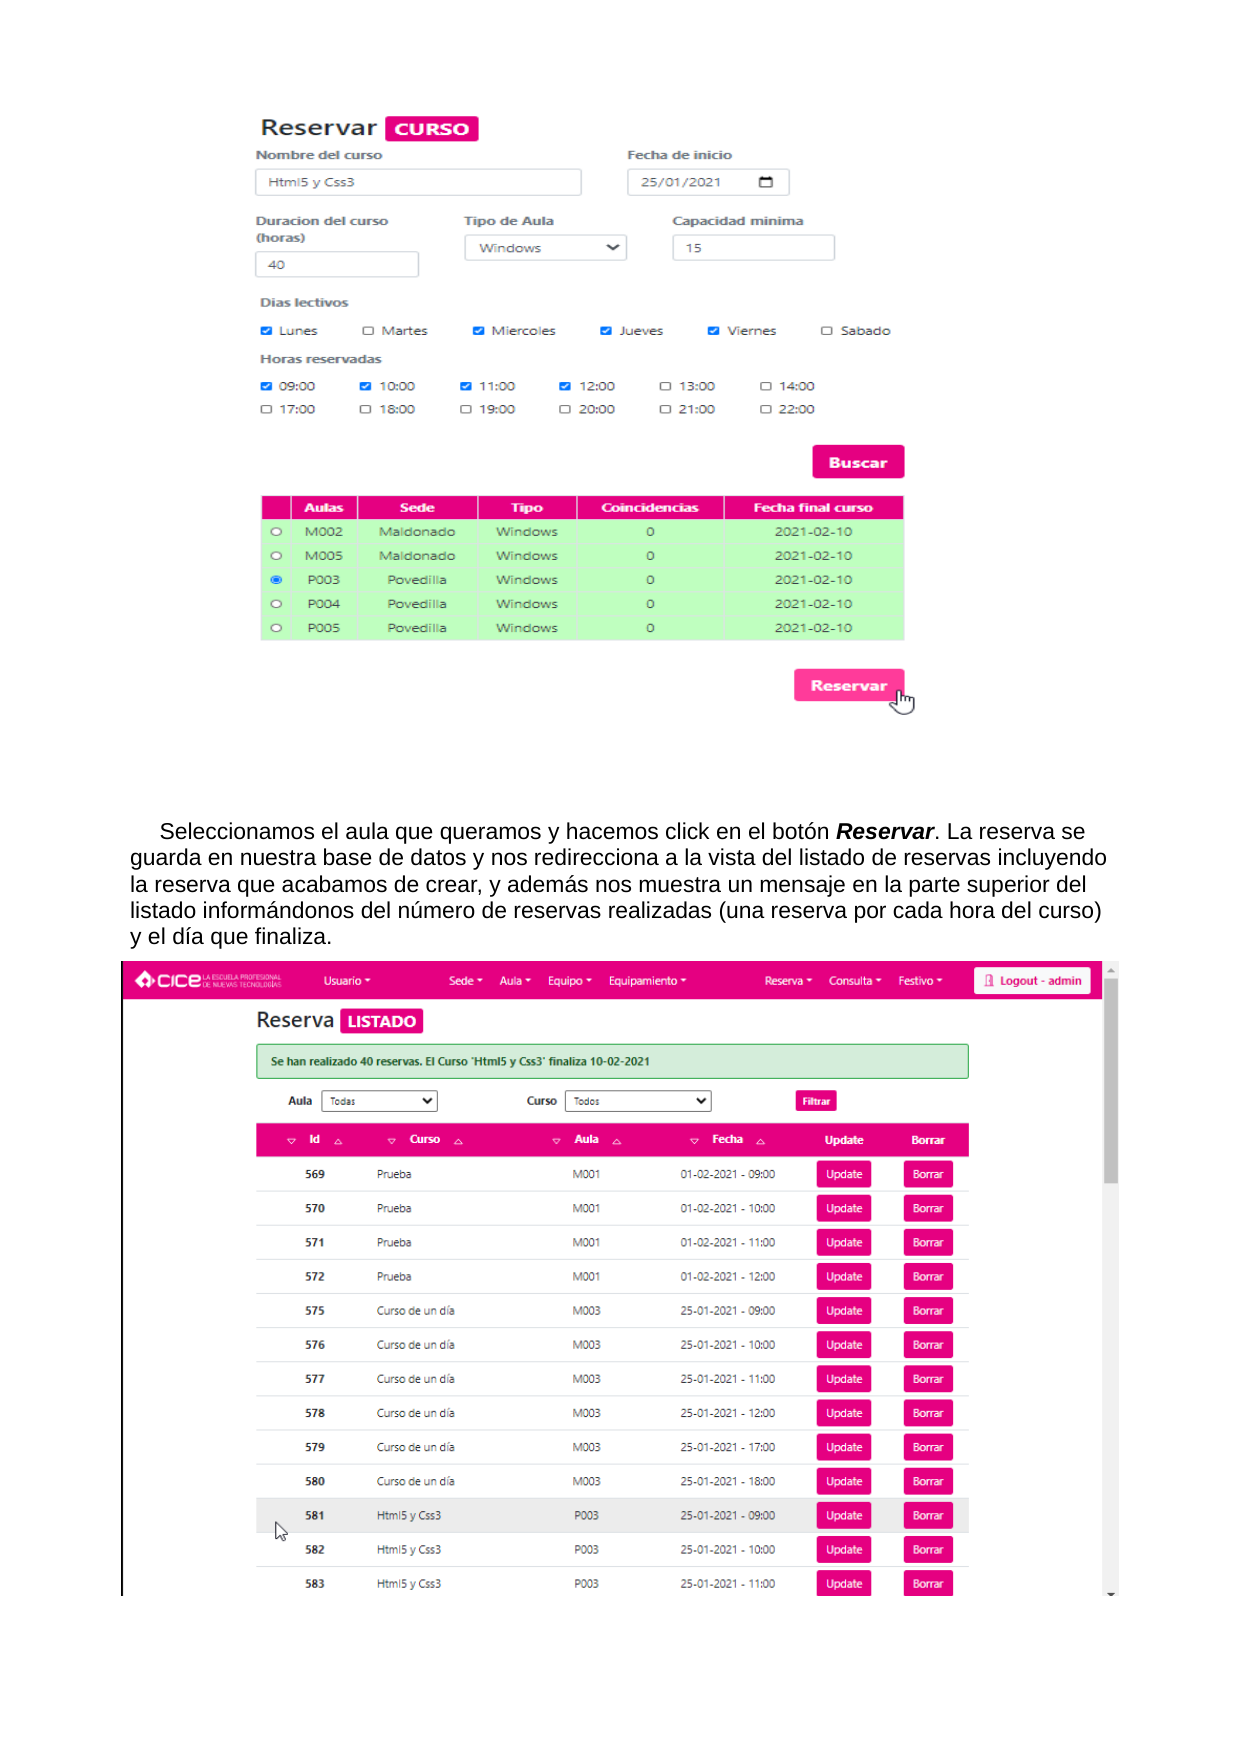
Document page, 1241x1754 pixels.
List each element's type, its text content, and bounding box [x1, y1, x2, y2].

text Seleccionamos el aula que queramos y hacemos click en el botón Reservar. La reserva se guarda en nuestra base de datos y nos redirecciona a la vista del listado de reservas incluyendo la reserva que acabamos de crear, y además nos muestra un mensaje en la parte superior del listado informándonos del número de reservas realizadas (una reserva por cada hora del curso) y el día que finaliza. [130, 818, 1116, 950]
picture [121, 961, 1119, 1596]
picture [234, 111, 926, 719]
